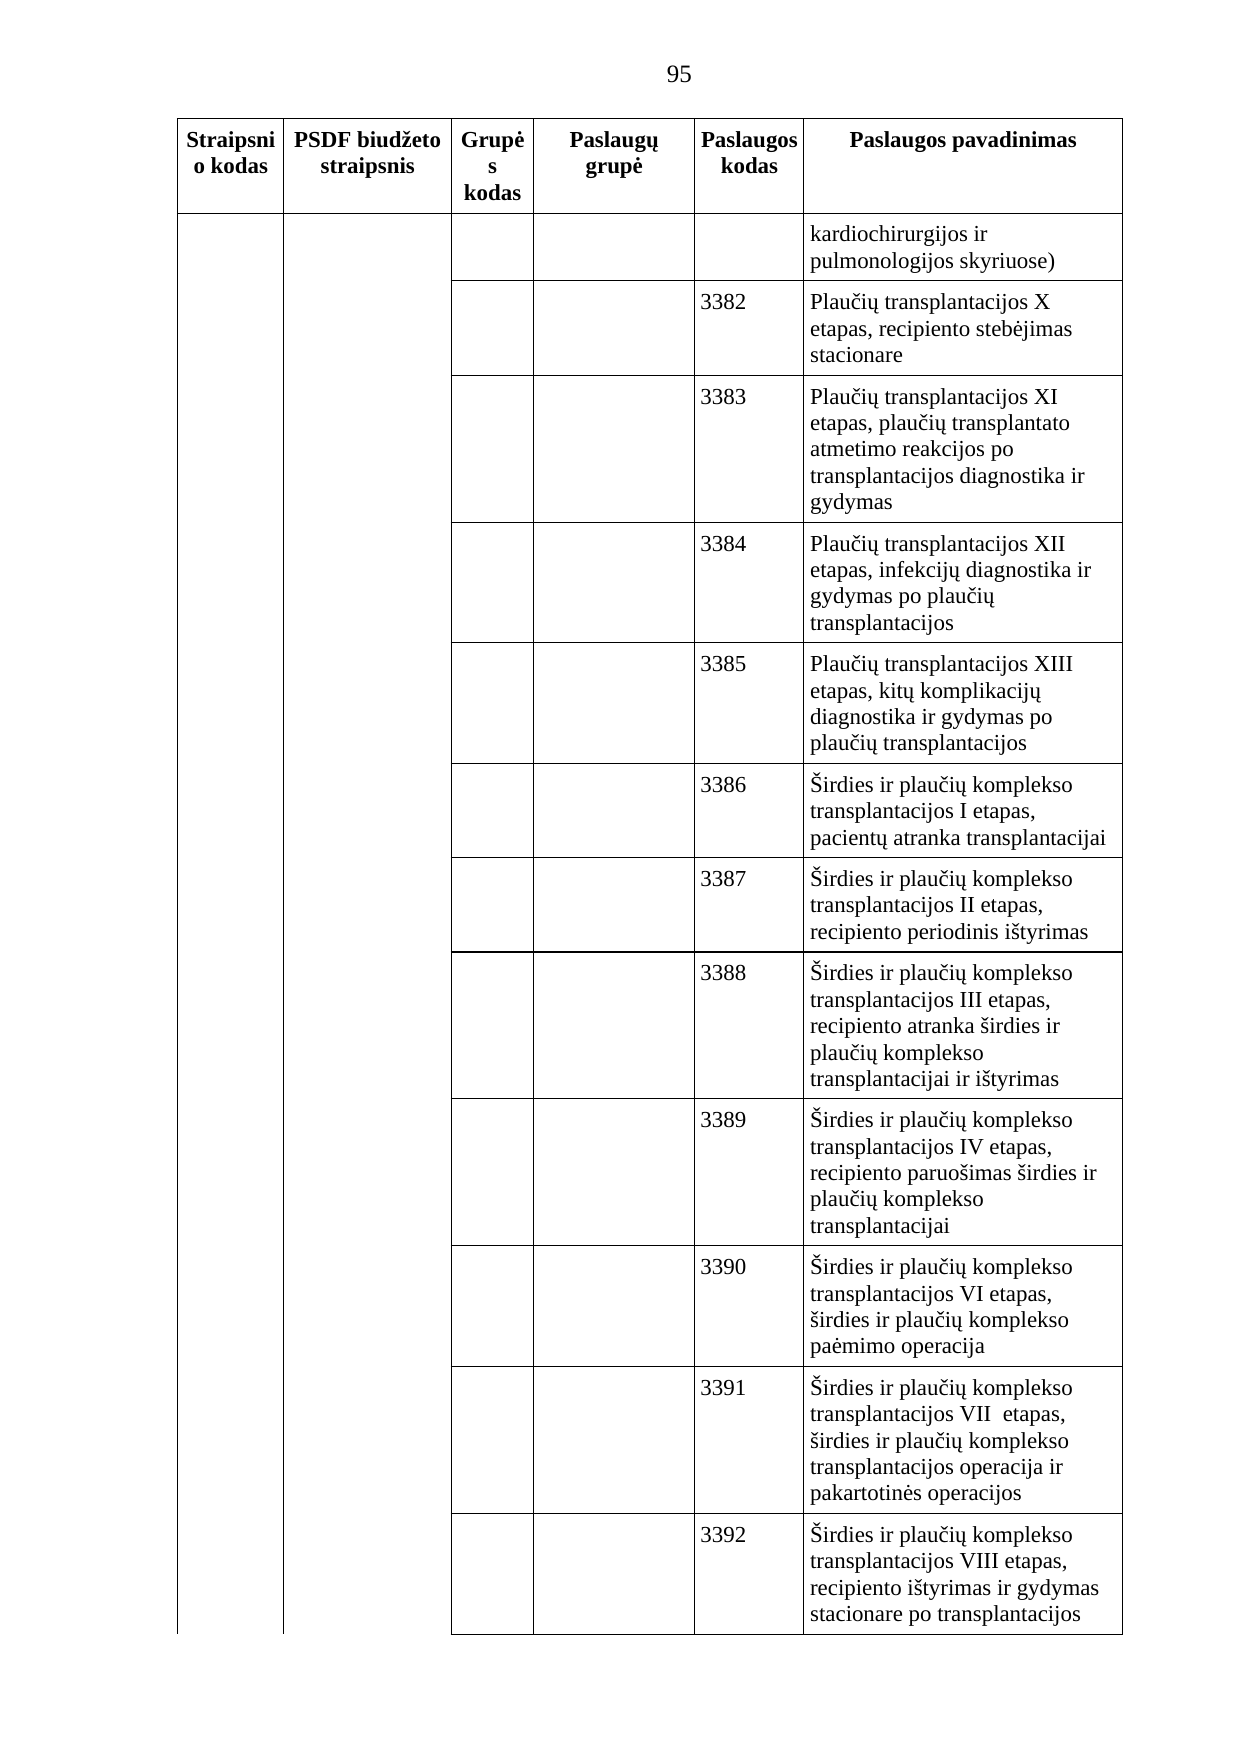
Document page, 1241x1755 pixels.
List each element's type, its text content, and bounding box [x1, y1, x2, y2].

table_cell 3385 [695, 643, 803, 763]
table_header Paslaugos kodas [695, 119, 803, 212]
table_cell kardiochirurgijos ir pulmonologijos skyriuose) [804, 214, 1122, 280]
table_cell [534, 1367, 694, 1513]
table_header Paslaugų grupė [534, 119, 694, 212]
table_header Straipsnio kodas [178, 119, 283, 212]
table_cell [534, 281, 694, 374]
table_cell Širdies ir plaučių komplekso transplantacijos VII etapas, širdies ir plaučių komplekso transplantacijos operacija ir pakartotinės operacijos [804, 1367, 1122, 1513]
table_cell [534, 214, 694, 280]
table_cell 3386 [695, 764, 803, 857]
table_cell [178, 375, 283, 522]
table_cell [284, 375, 451, 522]
table_cell [534, 1246, 694, 1366]
table_cell [452, 1099, 533, 1245]
table_cell 3382 [695, 281, 803, 374]
table_cell Plaučių transplantacijos X etapas, recipiento stebėjimas stacionare [804, 281, 1122, 374]
table_cell [284, 1098, 451, 1245]
table_cell [534, 953, 694, 1098]
table_cell [284, 857, 451, 951]
table_cell 3392 [695, 1514, 803, 1633]
table_cell 3390 [695, 1246, 803, 1366]
table_cell [534, 523, 694, 642]
table_header Grupės kodas [452, 119, 533, 212]
table_cell 3384 [695, 523, 803, 642]
table_cell Širdies ir plaučių komplekso transplantacijos VIII etapas, recipiento ištyrimas ir gydymas stacionare po transplantacijos [804, 1514, 1122, 1633]
table_cell 3391 [695, 1367, 803, 1513]
table_cell [284, 1245, 451, 1366]
table_cell Širdies ir plaučių komplekso transplantacijos I etapas, pacientų atranka transplantacijai [804, 764, 1122, 857]
table_cell 3389 [695, 1099, 803, 1245]
table_cell [178, 1245, 283, 1366]
table_cell [452, 764, 533, 857]
table_cell [452, 1367, 533, 1513]
table_cell [452, 376, 533, 522]
table_cell Širdies ir plaučių komplekso transplantacijos VI etapas, širdies ir plaučių komplekso paėmimo operacija [804, 1246, 1122, 1366]
table_cell [284, 214, 451, 280]
table_cell [284, 280, 451, 374]
table_cell [452, 858, 533, 951]
table_cell [534, 764, 694, 857]
table_cell [534, 376, 694, 522]
table_cell [284, 763, 451, 857]
table_cell [284, 1366, 451, 1513]
table_cell Plaučių transplantacijos XIII etapas, kitų komplikacijų diagnostika ir gydymas po plaučių transplantacijos [804, 643, 1122, 763]
table_cell [284, 1513, 451, 1633]
table_cell [284, 642, 451, 763]
table_cell [534, 858, 694, 951]
table_cell [534, 643, 694, 763]
table_cell [178, 642, 283, 763]
table_cell [695, 214, 803, 280]
table_cell [452, 523, 533, 642]
table_cell [178, 280, 283, 374]
table_cell [178, 1098, 283, 1245]
table_cell [534, 1099, 694, 1245]
table_header Paslaugos pavadinimas [804, 119, 1122, 212]
table_cell 3387 [695, 858, 803, 951]
table_cell Širdies ir plaučių komplekso transplantacijos II etapas, recipiento periodinis ištyrimas [804, 858, 1122, 951]
table_cell [452, 214, 533, 280]
table_cell [178, 857, 283, 951]
table_cell [534, 1514, 694, 1633]
table_cell [284, 951, 451, 1098]
table_cell 3388 [695, 953, 803, 1098]
table_cell Širdies ir plaučių komplekso transplantacijos III etapas, recipiento atranka širdies ir plaučių komplekso transplantacijai ir ištyrimas [804, 953, 1122, 1098]
table_cell [452, 643, 533, 763]
table_cell [452, 953, 533, 1098]
table_cell [178, 951, 283, 1098]
table_cell Plaučių transplantacijos XII etapas, infekcijų diagnostika ir gydymas po plaučių transplantacijos [804, 523, 1122, 642]
table_cell Širdies ir plaučių komplekso transplantacijos IV etapas, recipiento paruošimas širdies ir plaučių komplekso transplantacijai [804, 1099, 1122, 1245]
table_cell [178, 522, 283, 642]
table_cell [452, 281, 533, 374]
table_cell [178, 1366, 283, 1513]
table_header PSDF biudžeto straipsnis [284, 119, 451, 212]
table_cell [178, 1513, 283, 1633]
table_cell Plaučių transplantacijos XI etapas, plaučių transplantato atmetimo reakcijos po transplantacijos diagnostika ir gydymas [804, 376, 1122, 522]
table_cell [284, 522, 451, 642]
table_cell [178, 214, 283, 280]
table_cell [178, 763, 283, 857]
table_cell [452, 1246, 533, 1366]
table_cell [452, 1514, 533, 1633]
table_cell 3383 [695, 376, 803, 522]
